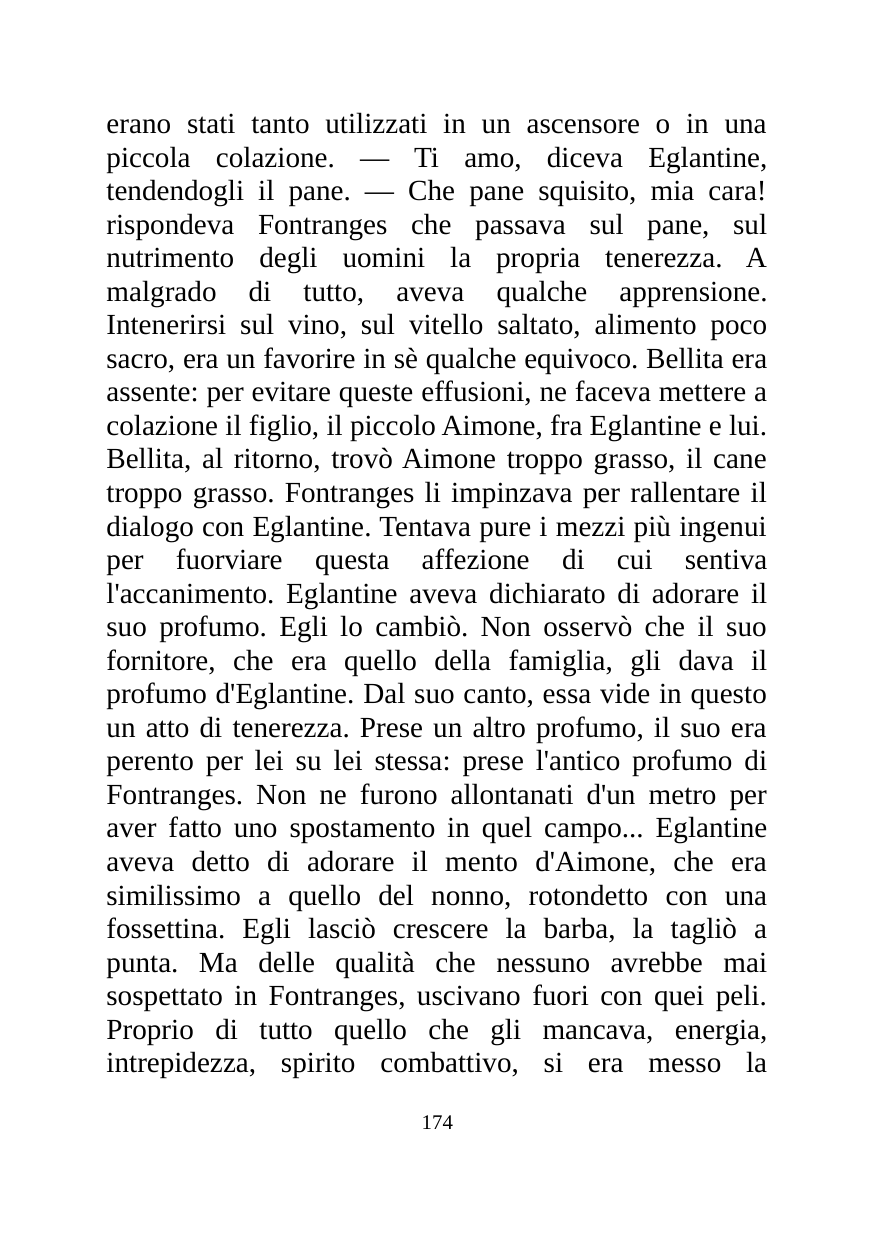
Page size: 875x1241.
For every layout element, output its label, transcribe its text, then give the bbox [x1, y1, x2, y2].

text erano stati tanto utilizzati in un ascensore o in una piccola colazione. — Ti amo, diceva Eglantine, tendendogli il pane. — Che pane squisito, mia cara! rispondeva Fontranges che passava sul pane, sul nutrimento degli uomini la propria tenerezza. A malgrado di tutto, aveva qualche apprensione. Intenerirsi sul vino, sul vitello saltato, alimento poco sacro, era un favorire in sè qualche equivoco. Bellita era assente: per evitare queste effusioni, ne faceva mettere a colazione il figlio, il piccolo Aimone, fra Eglantine e lui. Bellita, al ritorno, trovò Aimone troppo grasso, il cane troppo grasso. Fontranges li impinzava per rallentare il dialogo con Eglantine. Tentava pure i mezzi più ingenui per fuorviare questa affezione di cui sentiva l'accanimento. Eglantine aveva dichiarato di adorare il suo profumo. Egli lo cambiò. Non osservò che il suo fornitore, che era quello della famiglia, gli dava il profumo d'Eglantine. Dal suo canto, essa vide in questo un atto di tenerezza. Prese un altro profumo, il suo era perento per lei su lei stessa: prese l'antico profumo di Fontranges. Non ne furono allontanati d'un metro per aver fatto uno spostamento in quel campo... Eglantine aveva detto di adorare il mento d'Aimone, che era similissimo a quello del nonno, rotondetto con una fossettina. Egli lasciò crescere la barba, la tagliò a punta. Ma delle qualità che nessuno avrebbe mai sospettato in Fontranges, uscivano fuori con quei peli. Proprio di tutto quello che gli mancava, energia, intrepidezza, spirito combattivo, si era messo la [106, 106, 768, 1079]
